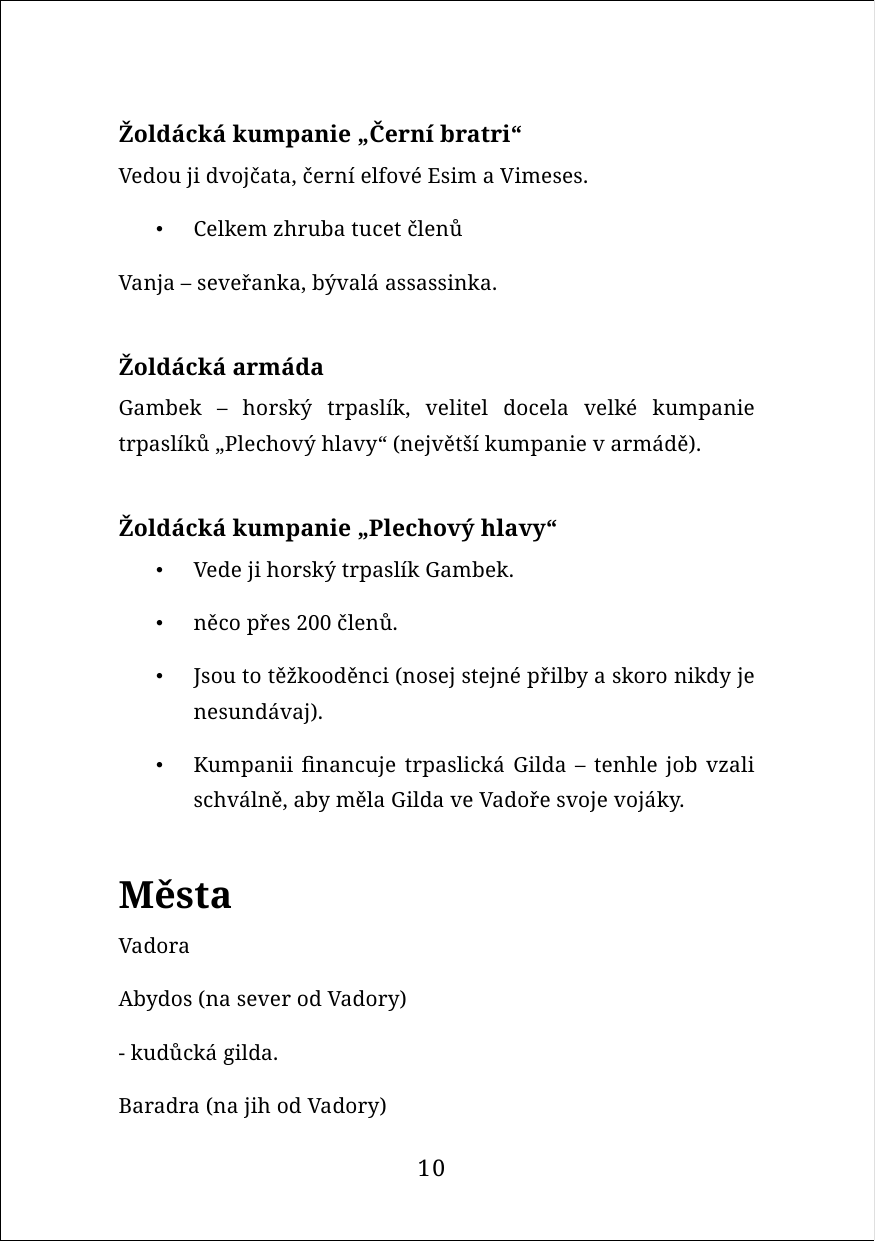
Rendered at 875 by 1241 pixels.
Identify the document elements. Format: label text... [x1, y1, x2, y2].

text Vanja – seveřanka, bývalá assassinka. [118, 268, 756, 296]
text Baradra (na jih od Vadory) [118, 1091, 756, 1119]
list Kumpanii financuje trpaslická Gilda – tenhle job vzali schválně, aby měla Gilda ve Vadoře svoje vojáky. [156, 750, 756, 814]
text Vadora [118, 931, 756, 960]
text Vedou ji dvojčata, černí elfové Esim a Vimeses. [118, 161, 756, 190]
subtitle Města [118, 868, 756, 919]
subtitle Žoldácká kumpanie „Černí bratri“ [118, 118, 756, 149]
list Vede ji horský trpaslík Gambek. [156, 555, 756, 583]
subtitle Žoldácká armáda [118, 351, 756, 382]
list Jsou to těžkooděnci (nosej stejné přilby a skoro nikdy je nesundávaj). [156, 661, 756, 725]
subtitle Žoldácká kumpanie „Plechový hlavy“ [118, 512, 756, 543]
text Gambek – horský trpaslík, velitel docela velké kumpanie trpaslíků „Plechový hlavy“ (největší kumpanie v armádě). [118, 393, 756, 457]
text - kudůcká gilda. [118, 1038, 756, 1066]
list Celkem zhruba tucet členů [156, 214, 756, 243]
text Abydos (na sever od Vadory) [118, 984, 756, 1013]
list něco přes 200 členů. [156, 608, 756, 637]
